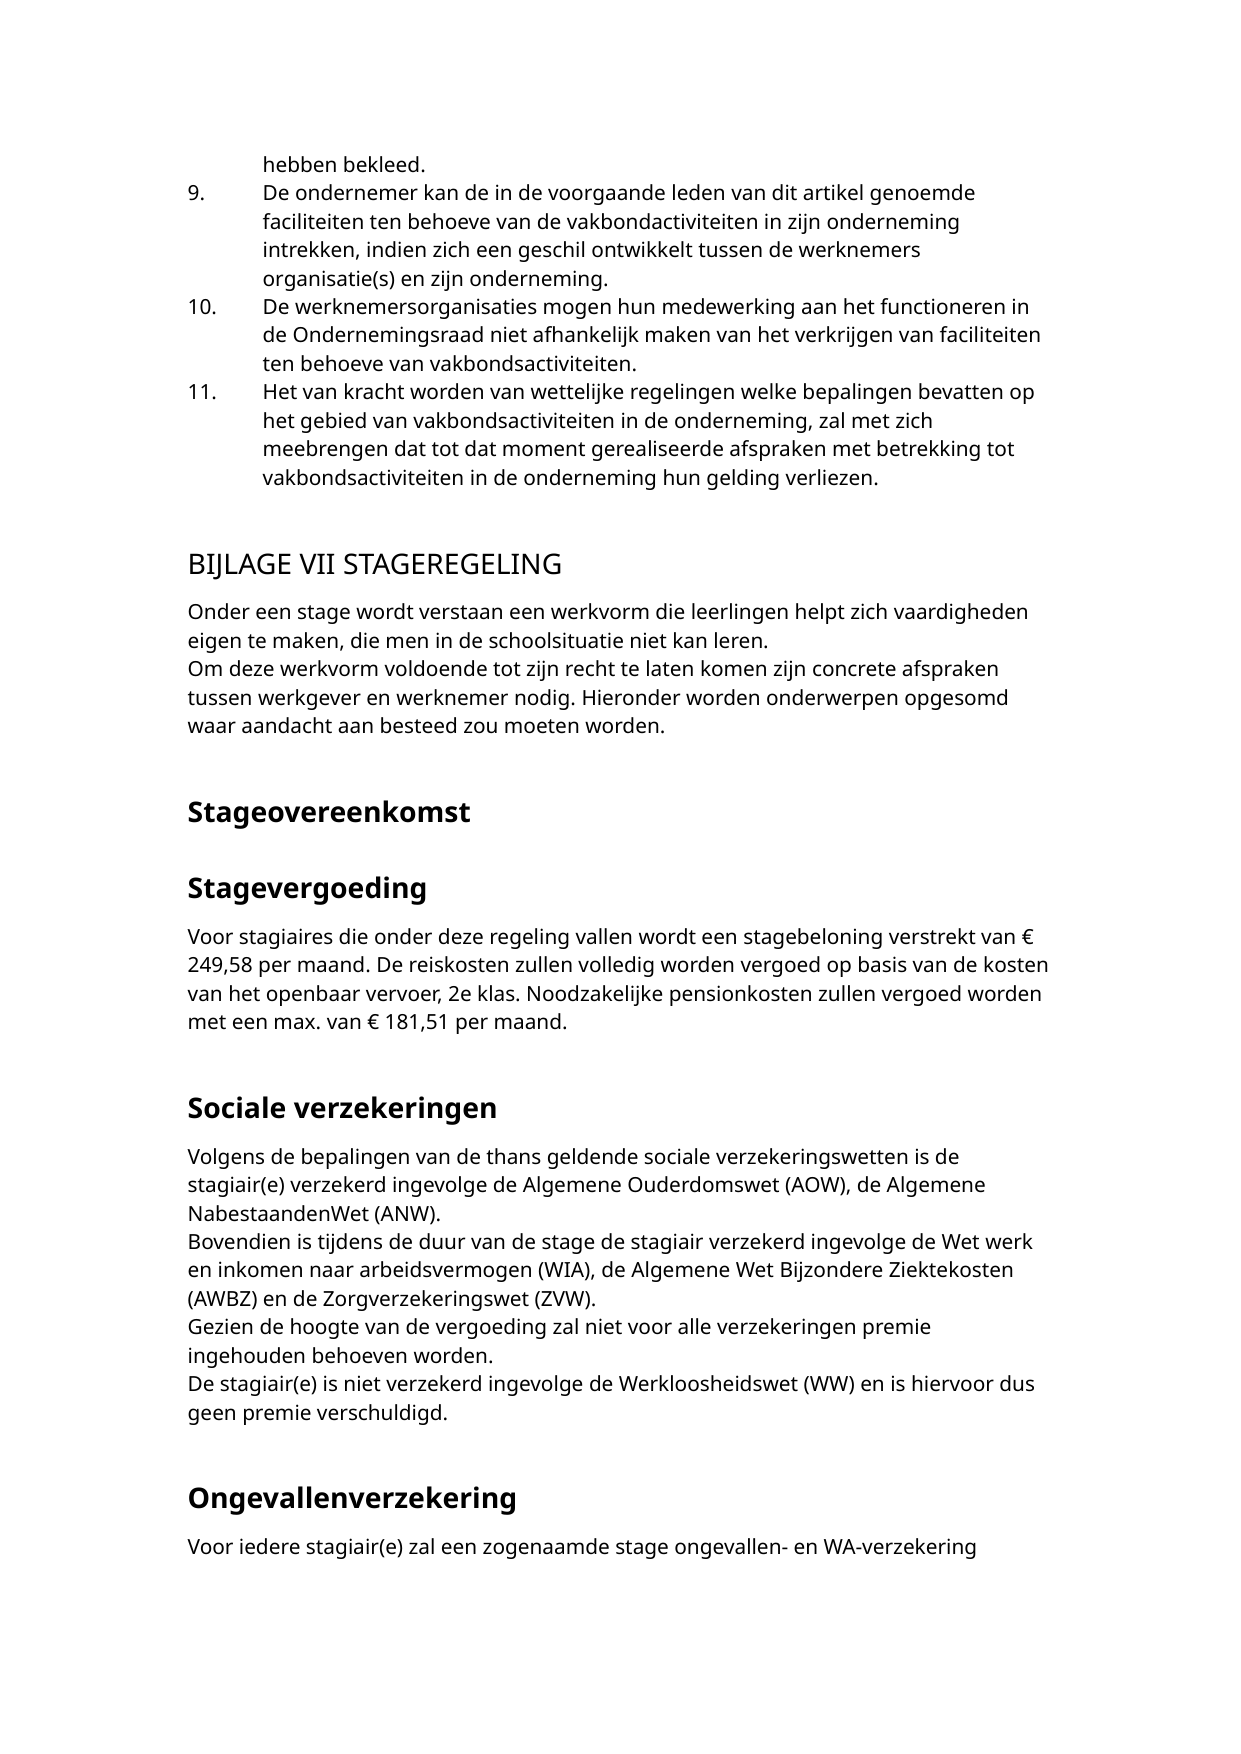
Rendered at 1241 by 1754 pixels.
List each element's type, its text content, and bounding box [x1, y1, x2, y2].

list hebben bekleed. [187, 150, 1053, 178]
subtitle Stageovereenkomst [187, 792, 1053, 831]
text Voor iedere stagiair(e) zal een zogenaamde stage ongevallen- en WA-verzekering [187, 1532, 1053, 1561]
text De stagiair(e) is niet verzekerd ingevolge de Werkloosheidswet (WW) en is hiervoor dus geen premie verschuldigd. [187, 1369, 1053, 1426]
subtitle BIJLAGE VII STAGEREGELING [187, 544, 1053, 582]
text Bovendien is tijdens de duur van de stage de stagiair verzekerd ingevolge de Wet werk en inkomen naar arbeidsvermogen (WIA), de Algemene Wet Bijzondere Ziektekosten (AWBZ) en de Zorgverzekeringswet (ZVW). [187, 1227, 1053, 1312]
text Voor stagiaires die onder deze regeling vallen wordt een stagebeloning verstrekt van € 249,58 per maand. De reiskosten zullen volledig worden vergoed op basis van de kosten van het openbaar vervoer, 2e klas. Noodzakelijke pensionkosten zullen vergoed worden met een max. van € 181,51 per maand. [187, 922, 1053, 1036]
subtitle Stagevergoeding [187, 868, 1053, 907]
text Volgens de bepalingen van de thans geldende sociale verzekeringswetten is de stagiair(e) verzekerd ingevolge de Algemene Ouderdomswet (AOW), de Algemene NabestaandenWet (ANW). [187, 1142, 1053, 1227]
subtitle Ongevallenverzekering [187, 1479, 1053, 1517]
subtitle Sociale verzekeringen [187, 1088, 1053, 1127]
text Onder een stage wordt verstaan een werkvorm die leerlingen helpt zich vaardigheden eigen te maken, die men in de schoolsituatie niet kan leren. [187, 597, 1053, 654]
text Gezien de hoogte van de vergoeding zal niet voor alle verzekeringen premie ingehouden behoeven worden. [187, 1312, 1053, 1369]
list De werknemersorganisaties mogen hun medewerking aan het functioneren in de Ondernemingsraad niet afhankelijk maken van het verkrijgen van faciliteiten ten behoeve van vakbondsactiviteiten. [187, 292, 1053, 377]
list Het van kracht worden van wettelijke regelingen welke bepalingen bevatten op het gebied van vakbondsactiviteiten in de onderneming, zal met zich meebrengen dat tot dat moment gerealiseerde afspraken met betrekking tot vakbondsactiviteiten in de onderneming hun gelding verliezen. [187, 377, 1053, 491]
text Om deze werkvorm voldoende tot zijn recht te laten komen zijn concrete afspraken tussen werkgever en werknemer nodig. Hieronder worden onderwerpen opgesomd waar aandacht aan besteed zou moeten worden. [187, 654, 1053, 739]
list De ondernemer kan de in de voorgaande leden van dit artikel genoemde faciliteiten ten behoeve van de vakbondactiviteiten in zijn onderneming intrekken, indien zich een geschil ontwikkelt tussen de werknemers organisatie(s) en zijn onderneming. [187, 178, 1053, 292]
